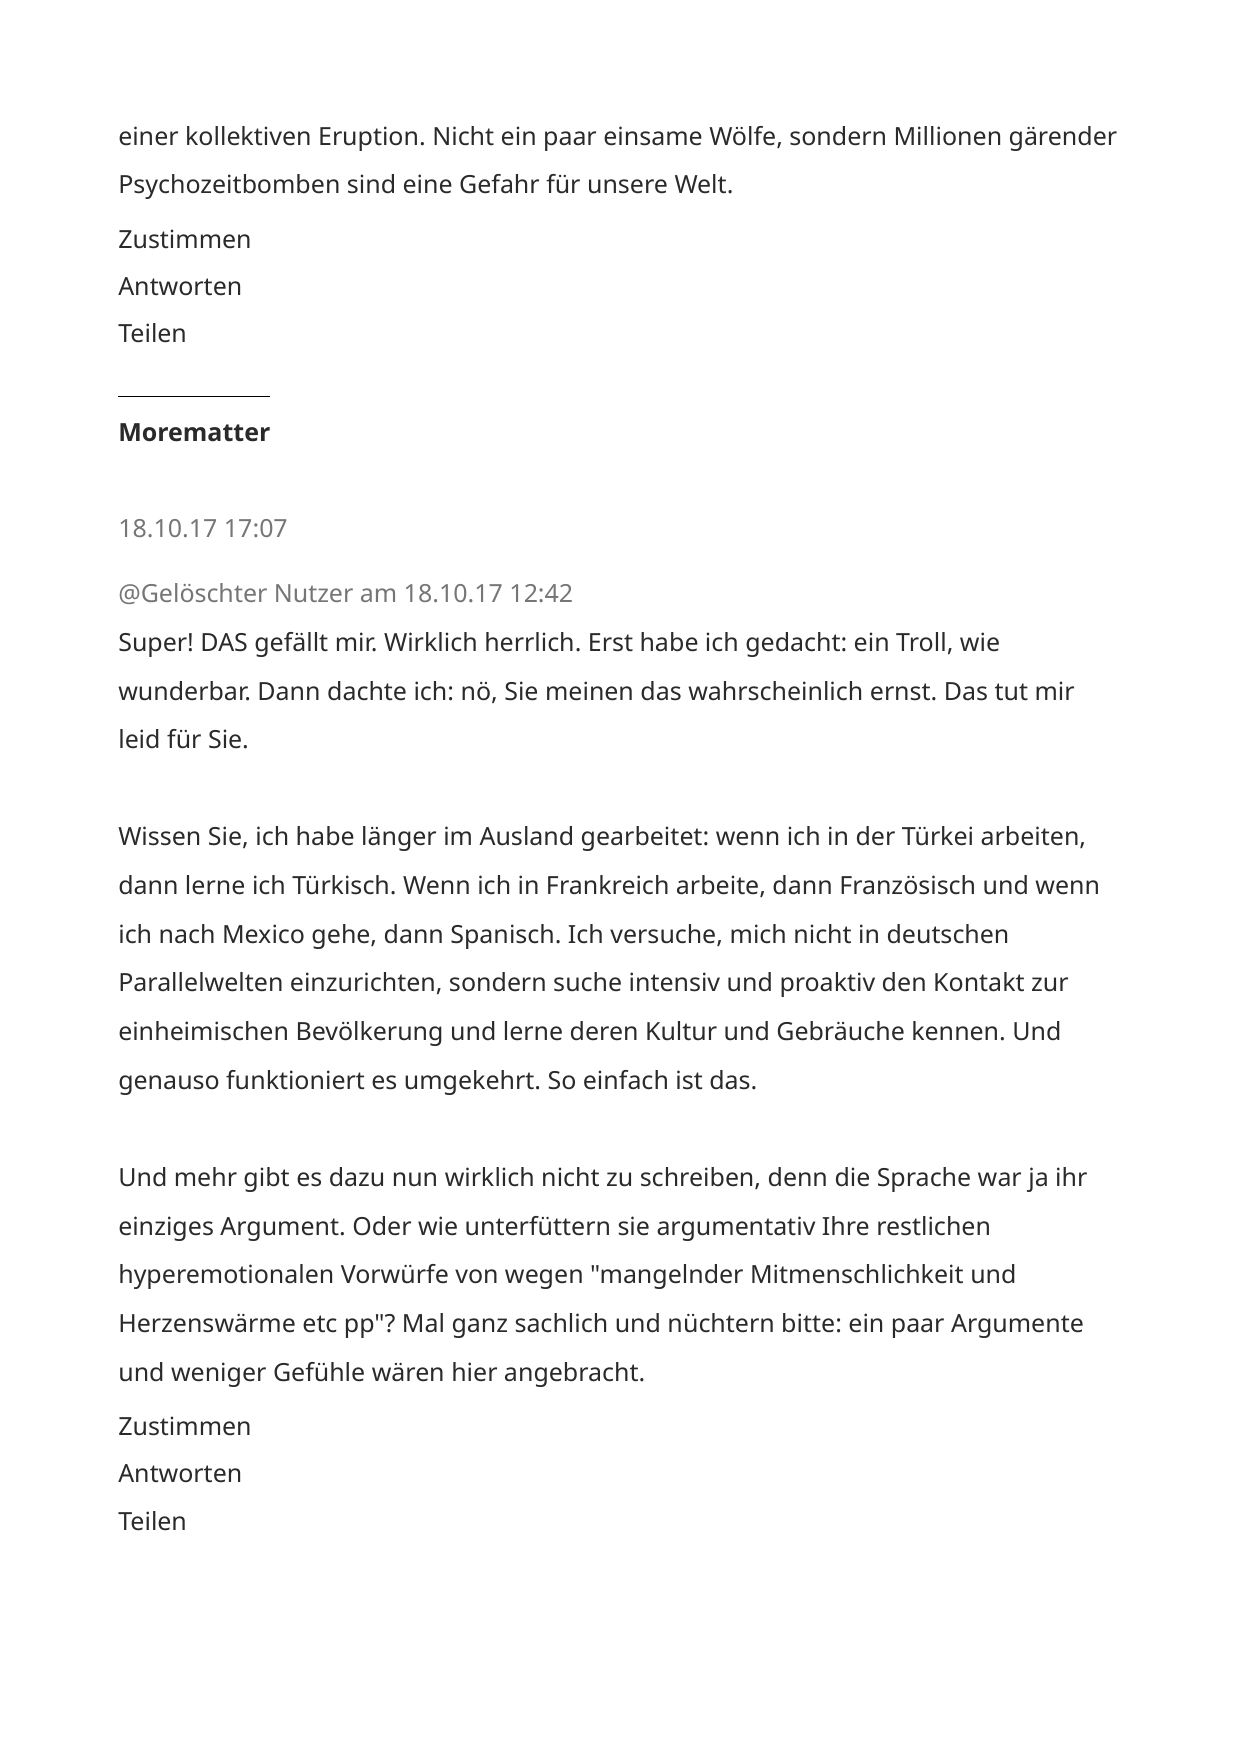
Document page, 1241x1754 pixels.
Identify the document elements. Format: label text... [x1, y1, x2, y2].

text Zustimmen [118, 1409, 1122, 1443]
text einer kollektiven Eruption. Nicht ein paar einsame Wölfe, sondern Millionen gärender Psychozeitbomben sind eine Gefahr für unsere Welt. [118, 118, 1122, 201]
text @Gelöschter Nutzer am 18.10.17 12:42 Super! DAS gefällt mir. Wirklich herrlich. Erst habe ich gedacht: ein Troll, wie wunderbar. Dann dachte ich: nö, Sie meinen das wahrscheinlich ernst. Das tut mir leid für Sie. Wissen Sie, ich habe länger im Ausland gearbeitet: wenn ich in der Türkei arbeiten, dann lerne ich Türkisch. Wenn ich in Frankreich arbeite, dann Französisch und wenn ich nach Mexico gehe, dann Spanisch. Ich versuche, mich nicht in deutschen Parallelwelten einzurichten, sondern suche intensiv und proaktiv den Kontakt zur einheimischen Bevölkerung und lerne deren Kultur und Gebräuche kennen. Und genauso funktioniert es umgekehrt. So einfach ist das. Und mehr gibt es dazu nun wirklich nicht zu schreiben, denn die Sprache war ja ihr einziges Argument. Oder wie unterfüttern sie argumentativ Ihre restlichen hyperemotionalen Vorwürfe von wegen "mangelnder Mitmenschlichkeit und Herzenswärme etc pp"? Mal ganz sachlich und nüchtern bitte: ein paar Argumente und weniger Gefühle wären hier angebracht. [118, 576, 1122, 1388]
text Morematter [118, 396, 1114, 449]
text 18.10.17 17:07 [118, 510, 1117, 544]
text Zustimmen [118, 222, 1122, 256]
text Teilen [118, 316, 1122, 350]
text Antworten [118, 269, 1122, 303]
text Teilen [118, 1503, 1122, 1537]
text Antworten [118, 1456, 1122, 1490]
